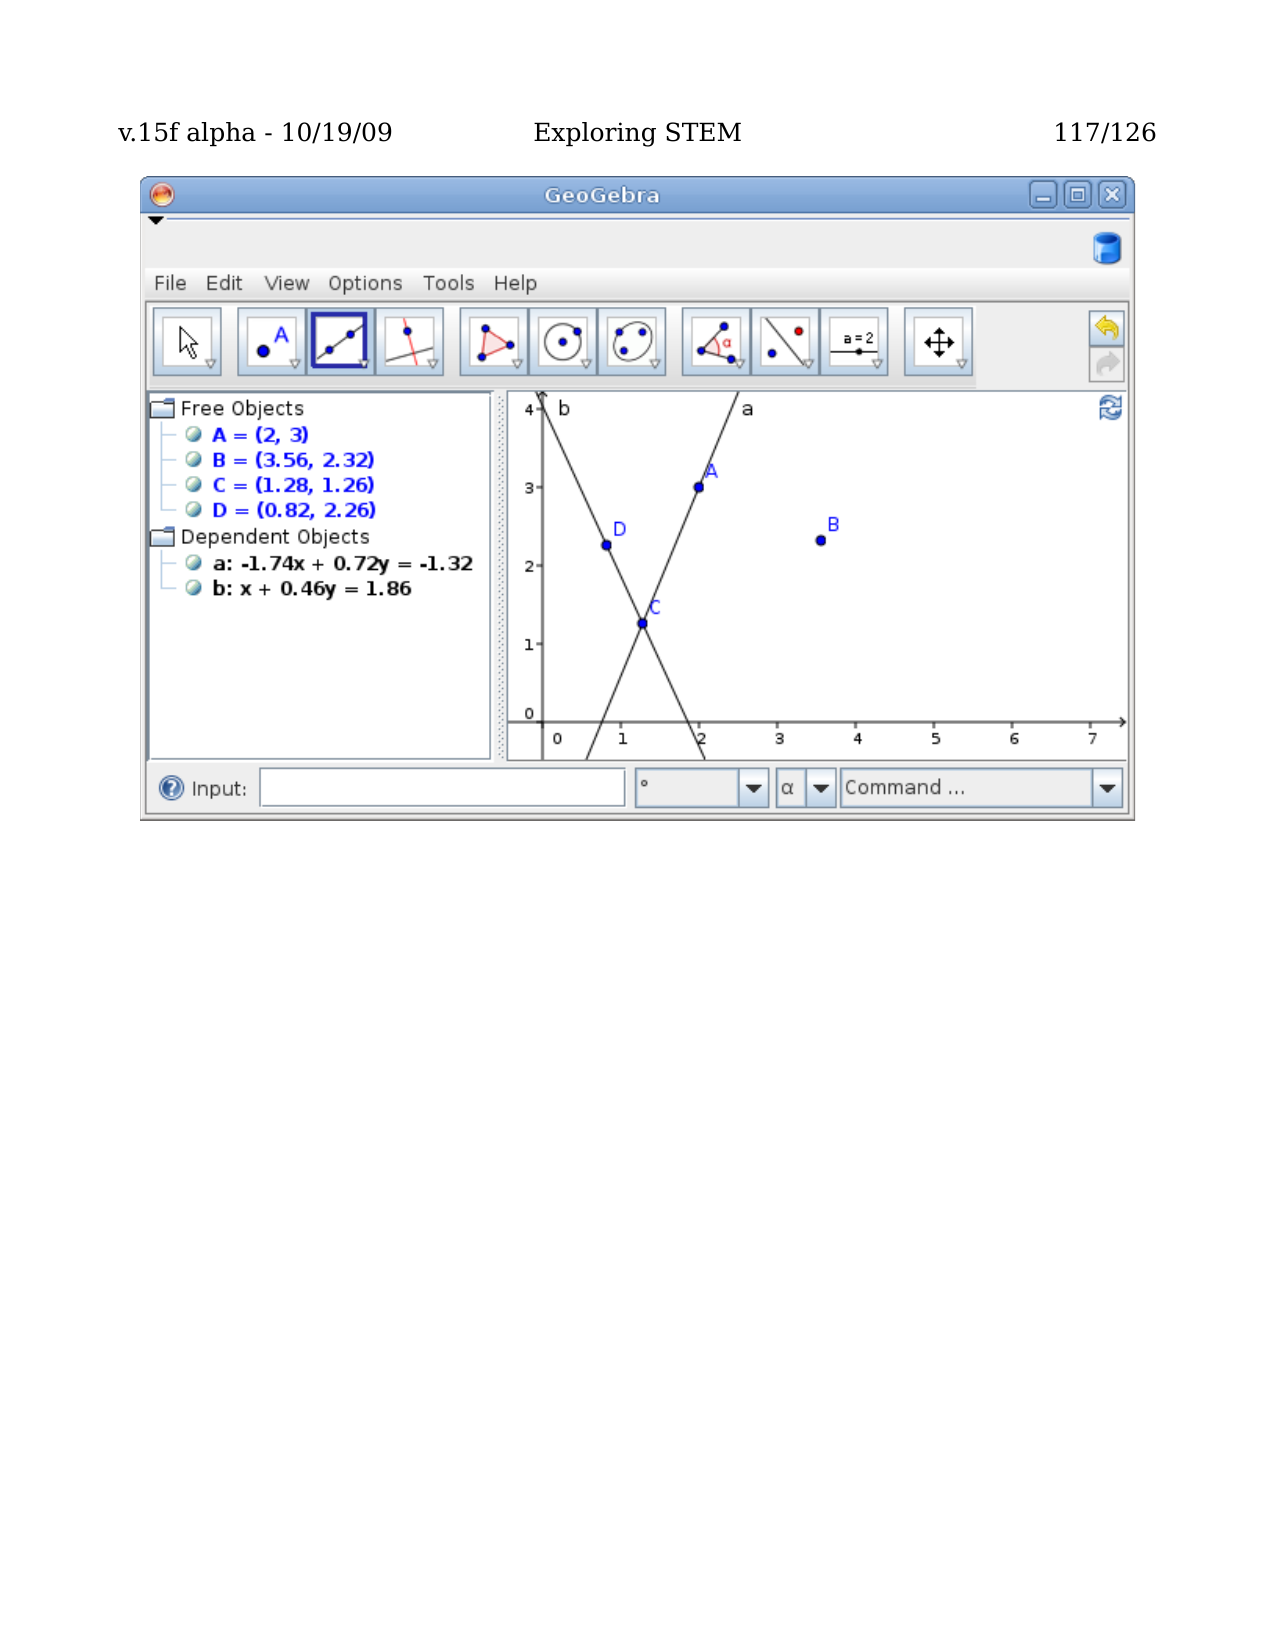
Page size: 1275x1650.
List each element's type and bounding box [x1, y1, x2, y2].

picture [140, 176, 1136, 821]
